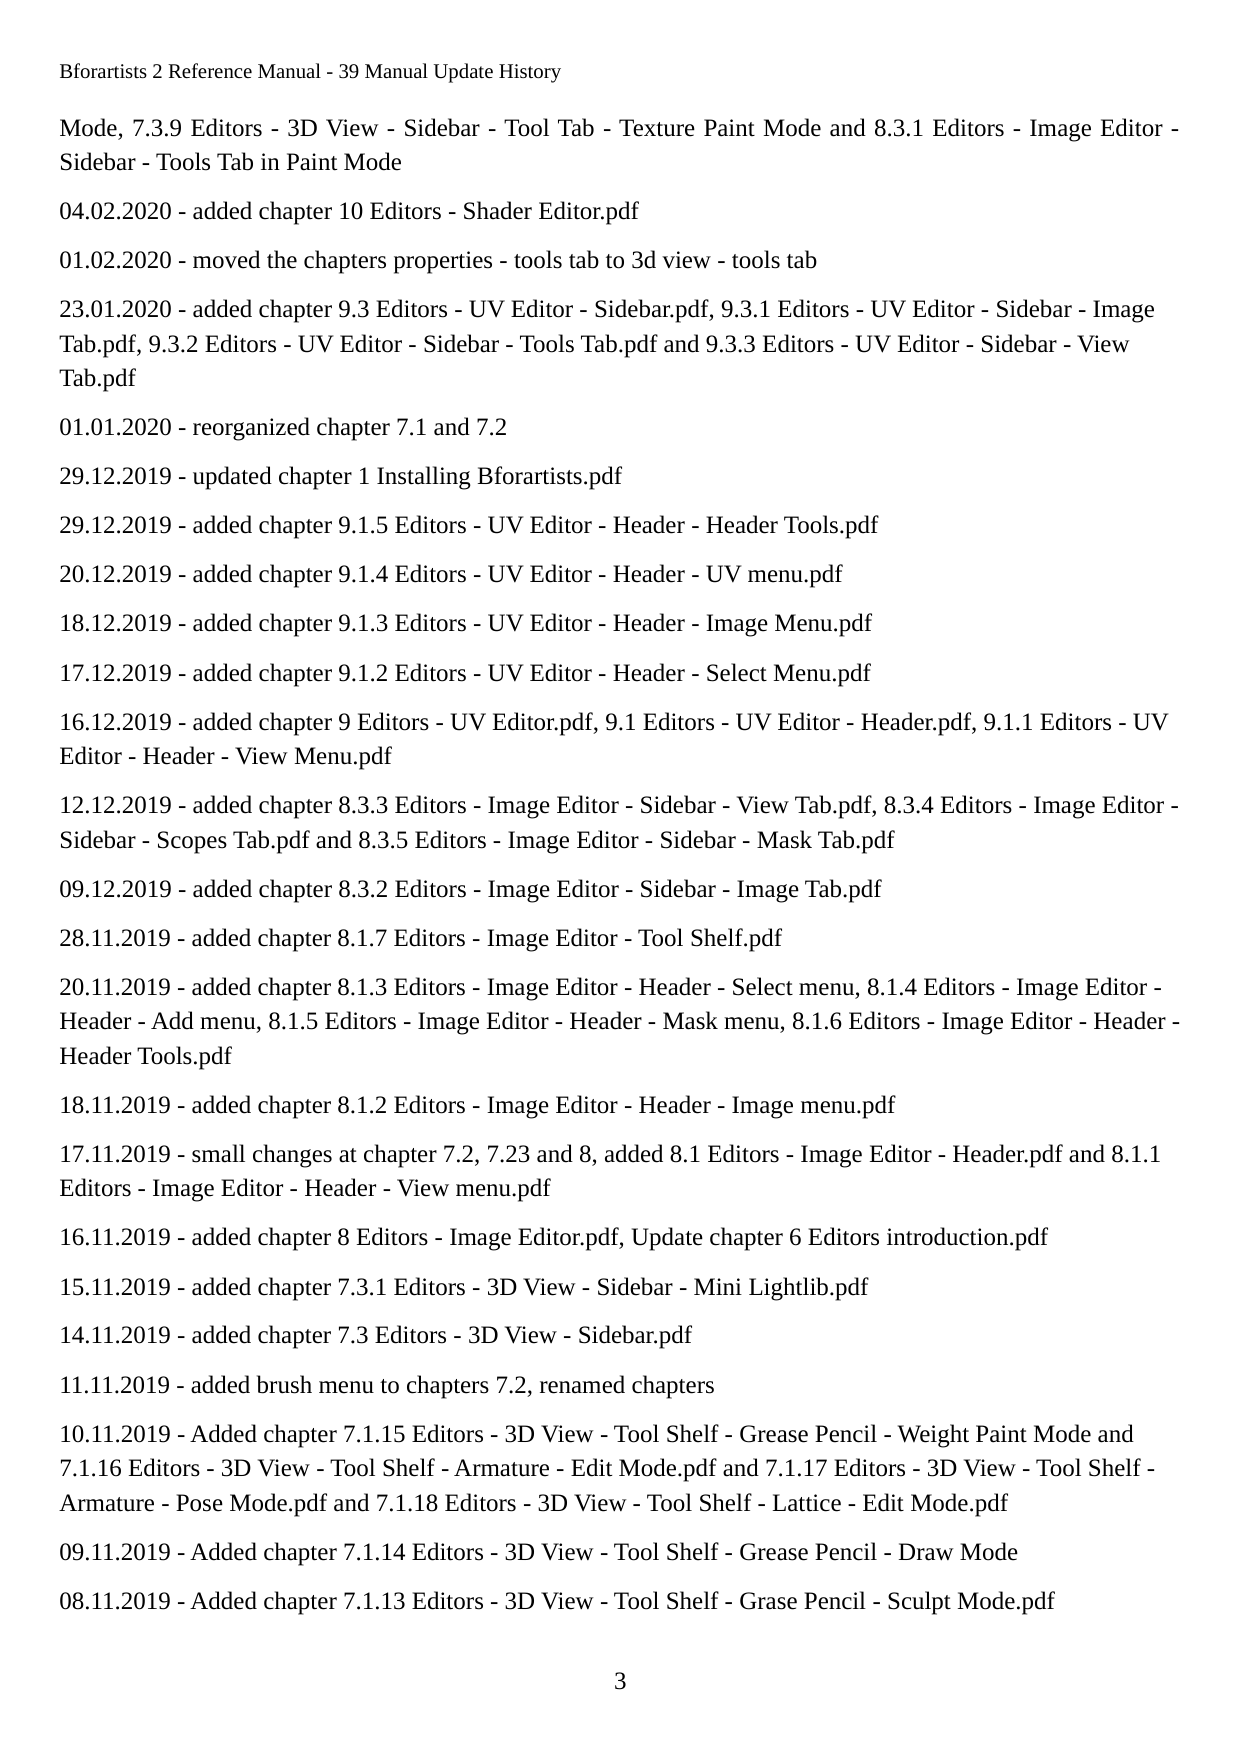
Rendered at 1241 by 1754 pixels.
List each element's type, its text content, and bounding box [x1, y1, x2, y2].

text 20.12.2019 - added chapter 9.1.4 Editors - UV Editor - Header - UV menu.pdf [59, 559, 1181, 588]
text 09.12.2019 - added chapter 8.3.2 Editors - Image Editor - Sidebar - Image Tab.pdf [59, 874, 1181, 902]
text 01.02.2020 - moved the chapters properties - tools tab to 3d view - tools tab [59, 245, 1181, 274]
text 18.11.2019 - added chapter 8.1.2 Editors - Image Editor - Header - Image menu.pdf [59, 1090, 1181, 1119]
text 18.12.2019 - added chapter 9.1.3 Editors - UV Editor - Header - Image Menu.pdf [59, 608, 1181, 637]
text 29.12.2019 - added chapter 9.1.5 Editors - UV Editor - Header - Header Tools.pdf [59, 510, 1181, 539]
text 29.12.2019 - updated chapter 1 Installing Bforartists.pdf [59, 461, 1181, 490]
text 28.11.2019 - added chapter 8.1.7 Editors - Image Editor - Tool Shelf.pdf [59, 923, 1181, 952]
text Mode, 7.3.9 Editors - 3D View - Sidebar - Tool Tab - Texture Paint Mode and 8.3.1 Editors - Image Editor - Sidebar - Tools Tab in Paint Mode [59, 113, 1181, 176]
text 23.01.2020 - added chapter 9.3 Editors - UV Editor - Sidebar.pdf, 9.3.1 Editors - UV Editor - Sidebar - Image Tab.pdf, 9.3.2 Editors - UV Editor - Sidebar - Tools Tab.pdf and 9.3.3 Editors - UV Editor - Sidebar - View Tab.pdf [59, 294, 1181, 392]
text 04.02.2020 - added chapter 10 Editors - Shader Editor.pdf [59, 196, 1181, 225]
text 12.12.2019 - added chapter 8.3.3 Editors - Image Editor - Sidebar - View Tab.pdf, 8.3.4 Editors - Image Editor - Sidebar - Scopes Tab.pdf and 8.3.5 Editors - Image Editor - Sidebar - Mask Tab.pdf [59, 790, 1181, 853]
text 16.12.2019 - added chapter 9 Editors - UV Editor.pdf, 9.1 Editors - UV Editor - Header.pdf, 9.1.1 Editors - UV Editor - Header - View Menu.pdf [59, 707, 1181, 770]
text 09.11.2019 - Added chapter 7.1.14 Editors - 3D View - Tool Shelf - Grease Pencil - Draw Mode [59, 1537, 1181, 1566]
text 20.11.2019 - added chapter 8.1.3 Editors - Image Editor - Header - Select menu, 8.1.4 Editors - Image Editor - Header - Add menu, 8.1.5 Editors - Image Editor - Header - Mask menu, 8.1.6 Editors - Image Editor - Header - Header Tools.pdf [59, 972, 1181, 1069]
text 10.11.2019 - Added chapter 7.1.15 Editors - 3D View - Tool Shelf - Grease Pencil - Weight Paint Mode and 7.1.16 Editors - 3D View - Tool Shelf - Armature - Edit Mode.pdf and 7.1.17 Editors - 3D View - Tool Shelf - Armature - Pose Mode.pdf and 7.1.18 Editors - 3D View - Tool Shelf - Lattice - Edit Mode.pdf [59, 1419, 1181, 1516]
text 15.11.2019 - added chapter 7.3.1 Editors - 3D View - Sidebar - Mini Lightlib.pdf [59, 1272, 1181, 1300]
text 14.11.2019 - added chapter 7.3 Editors - 3D View - Sidebar.pdf [59, 1321, 1181, 1349]
text 16.11.2019 - added chapter 8 Editors - Image Editor.pdf, Update chapter 6 Editors introduction.pdf [59, 1222, 1181, 1251]
text 17.12.2019 - added chapter 9.1.2 Editors - UV Editor - Header - Select Menu.pdf [59, 658, 1181, 686]
text 08.11.2019 - Added chapter 7.1.13 Editors - 3D View - Tool Shelf - Grase Pencil - Sculpt Mode.pdf [59, 1586, 1181, 1614]
text 17.11.2019 - small changes at chapter 7.2, 7.23 and 8, added 8.1 Editors - Image Editor - Header.pdf and 8.1.1 Editors - Image Editor - Header - View menu.pdf [59, 1139, 1181, 1202]
text 11.11.2019 - added brush menu to chapters 7.2, renamed chapters [59, 1370, 1181, 1398]
text 01.01.2020 - reorganized chapter 7.1 and 7.2 [59, 412, 1181, 441]
